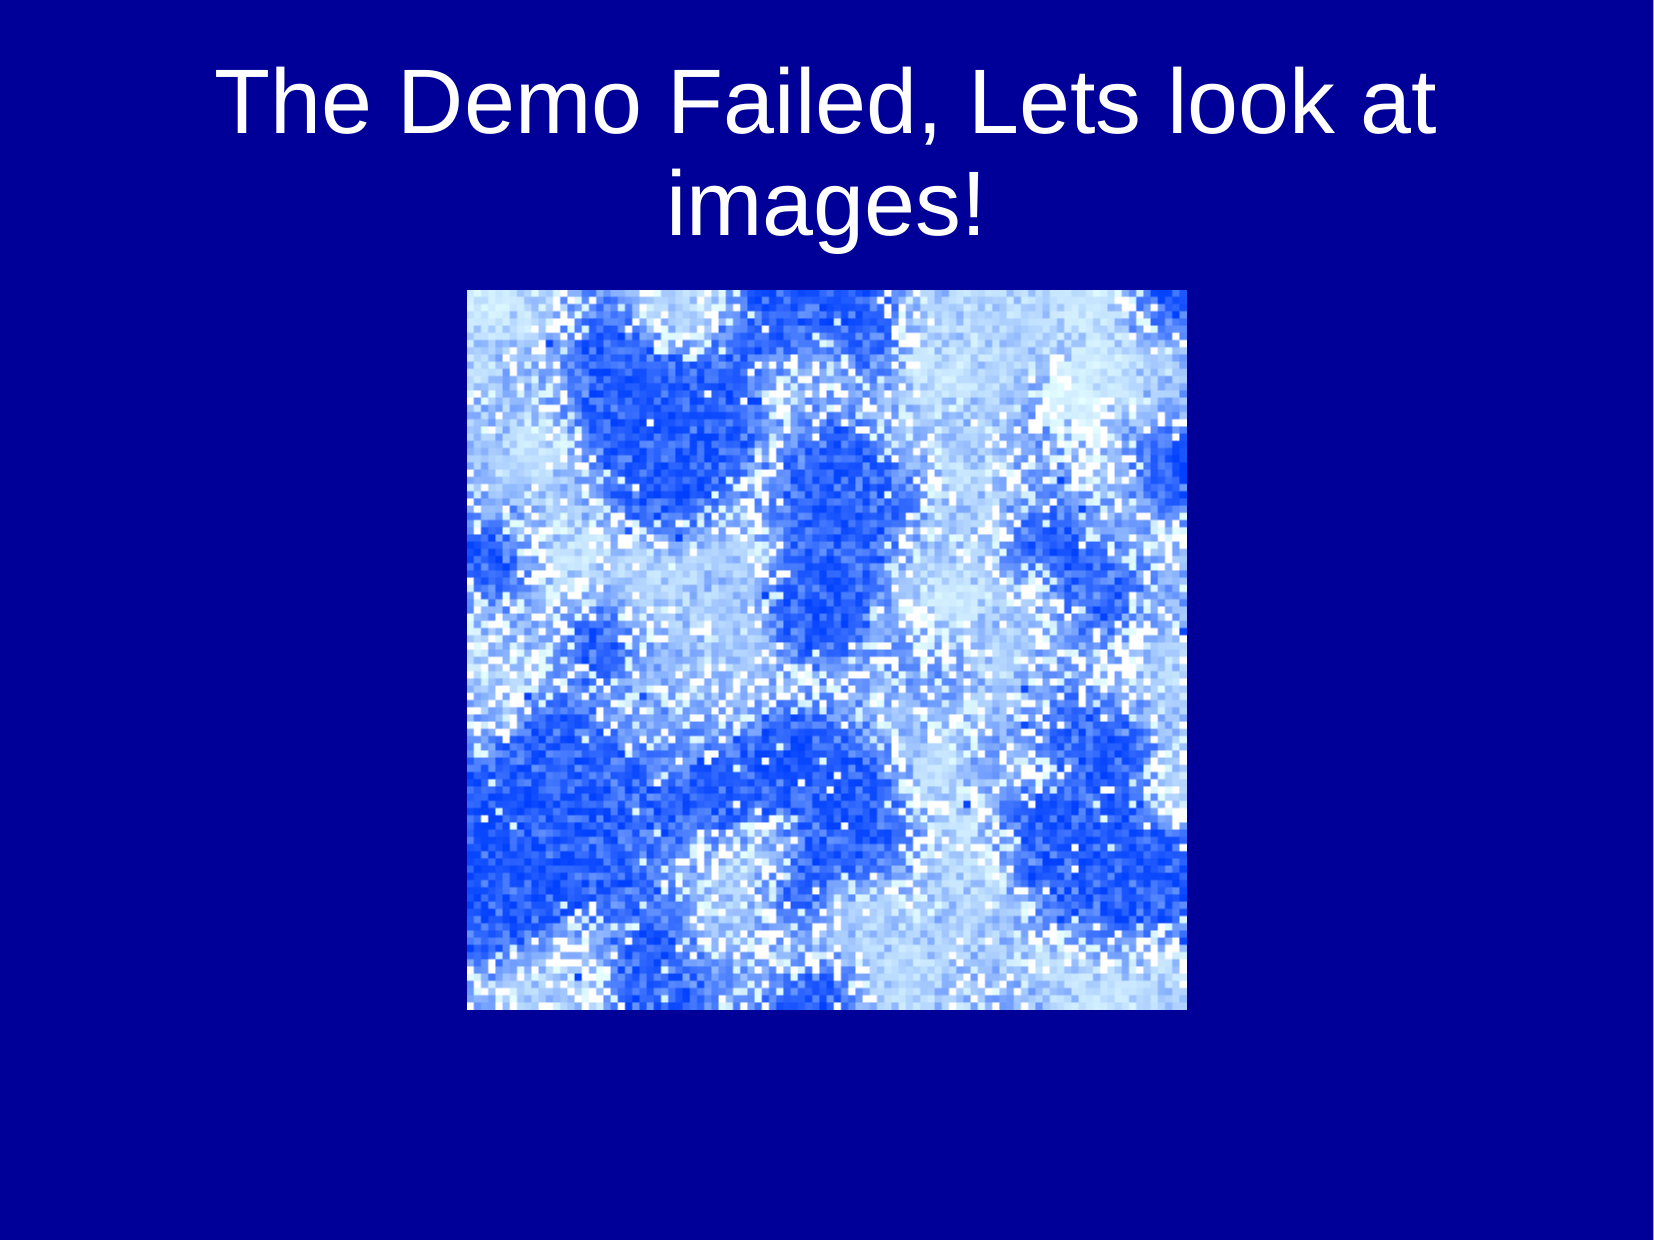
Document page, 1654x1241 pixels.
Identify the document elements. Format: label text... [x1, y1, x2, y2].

title The Demo Failed, Lets look at images! [82, 49, 1571, 257]
picture [467, 290, 1187, 1010]
